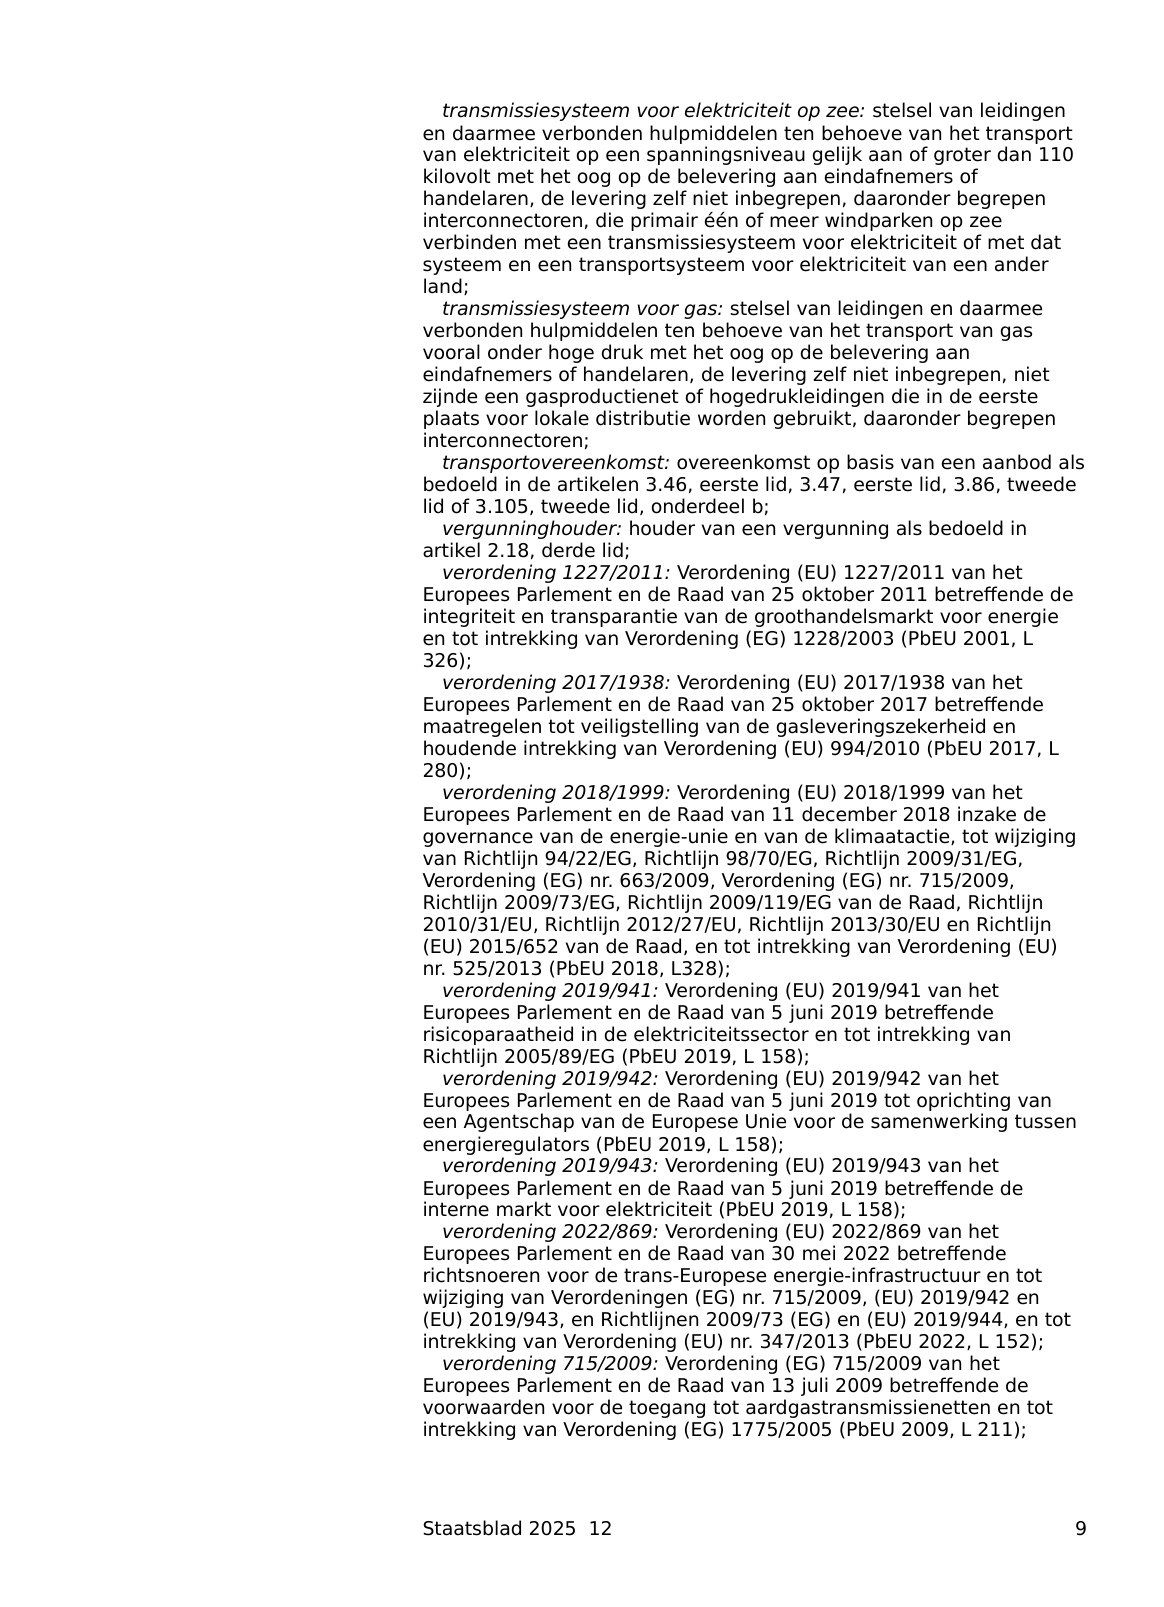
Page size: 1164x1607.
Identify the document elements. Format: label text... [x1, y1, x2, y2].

text transportovereenkomst: overeenkomst op basis van een aanbod als bedoeld in de artikelen 3.46, eerste lid, 3.47, eerste lid, 3.86, tweede lid of 3.105, tweede lid, onderdeel b; [422, 452, 1087, 518]
text verordening 2022/869: Verordening (EU) 2022/869 van het Europees Parlement en de Raad van 30 mei 2022 betreffende richtsnoeren voor de trans-Europese energie-infrastructuur en tot wijziging van Verordeningen (EG) nr. 715/2009, (EU) 2019/942 en (EU) 2019/943, en Richtlijnen 2009/73 (EG) en (EU) 2019/944, en tot intrekking van Verordening (EU) nr. 347/2013 (PbEU 2022, L 152); [422, 1221, 1087, 1353]
text verordening 2019/942: Verordening (EU) 2019/942 van het Europees Parlement en de Raad van 5 juni 2019 tot oprichting van een Agentschap van de Europese Unie voor de samenwerking tussen energieregulators (PbEU 2019, L 158); [422, 1067, 1087, 1155]
text verordening 2018/1999: Verordening (EU) 2018/1999 van het Europees Parlement en de Raad van 11 december 2018 inzake de governance van de energie-unie en van de klimaatactie, tot wijziging van Richtlijn 94/22/EG, Richtlijn 98/70/EG, Richtlijn 2009/31/EG, Verordening (EG) nr. 663/2009, Verordening (EG) nr. 715/2009, Richtlijn 2009/73/EG, Richtlijn 2009/119/EG van de Raad, Richtlijn 2010/31/EU, Richtlijn 2012/27/EU, Richtlijn 2013/30/EU en Richtlijn (EU) 2015/652 van de Raad, en tot intrekking van Verordening (EU) nr. 525/2013 (PbEU 2018, L328); [422, 782, 1087, 979]
text verordening 715/2009: Verordening (EG) 715/2009 van het Europees Parlement en de Raad van 13 juli 2009 betreffende de voorwaarden voor de toegang tot aardgastransmissienetten en tot intrekking van Verordening (EG) 1775/2005 (PbEU 2009, L 211); [422, 1353, 1087, 1441]
text vergunninghouder: houder van een vergunning als bedoeld in artikel 2.18, derde lid; [422, 518, 1087, 562]
text verordening 2019/943: Verordening (EU) 2019/943 van het Europees Parlement en de Raad van 5 juni 2019 betreffende de interne markt voor elektriciteit (PbEU 2019, L 158); [422, 1155, 1087, 1221]
text verordening 2019/941: Verordening (EU) 2019/941 van het Europees Parlement en de Raad van 5 juni 2019 betreffende risicoparaatheid in de elektriciteitssector en tot intrekking van Richtlijn 2005/89/EG (PbEU 2019, L 158); [422, 979, 1087, 1067]
text transmissiesysteem voor elektriciteit op zee: stelsel van leidingen en daarmee verbonden hulpmiddelen ten behoeve van het transport van elektriciteit op een spanningsniveau gelijk aan of groter dan 110 kilovolt met het oog op de belevering aan eindafnemers of handelaren, de levering zelf niet inbegrepen, daaronder begrepen interconnectoren, die primair één of meer windparken op zee verbinden met een transmissiesysteem voor elektriciteit of met dat systeem en een transportsysteem voor elektriciteit van een ander land; [422, 100, 1087, 298]
text verordening 2017/1938: Verordening (EU) 2017/1938 van het Europees Parlement en de Raad van 25 oktober 2017 betreffende maatregelen tot veiligstelling van de gasleveringszekerheid en houdende intrekking van Verordening (EU) 994/2010 (PbEU 2017, L 280); [422, 672, 1087, 782]
text transmissiesysteem voor gas: stelsel van leidingen en daarmee verbonden hulpmiddelen ten behoeve van het transport van gas vooral onder hoge druk met het oog op de belevering aan eindafnemers of handelaren, de levering zelf niet inbegrepen, niet zijnde een gasproductienet of hogedrukleidingen die in de eerste plaats voor lokale distributie worden gebruikt, daaronder begrepen interconnectoren; [422, 298, 1087, 452]
text verordening 1227/2011: Verordening (EU) 1227/2011 van het Europees Parlement en de Raad van 25 oktober 2011 betreffende de integriteit en transparantie van de groothandelsmarkt voor energie en tot intrekking van Verordening (EG) 1228/2003 (PbEU 2001, L 326); [422, 562, 1087, 672]
